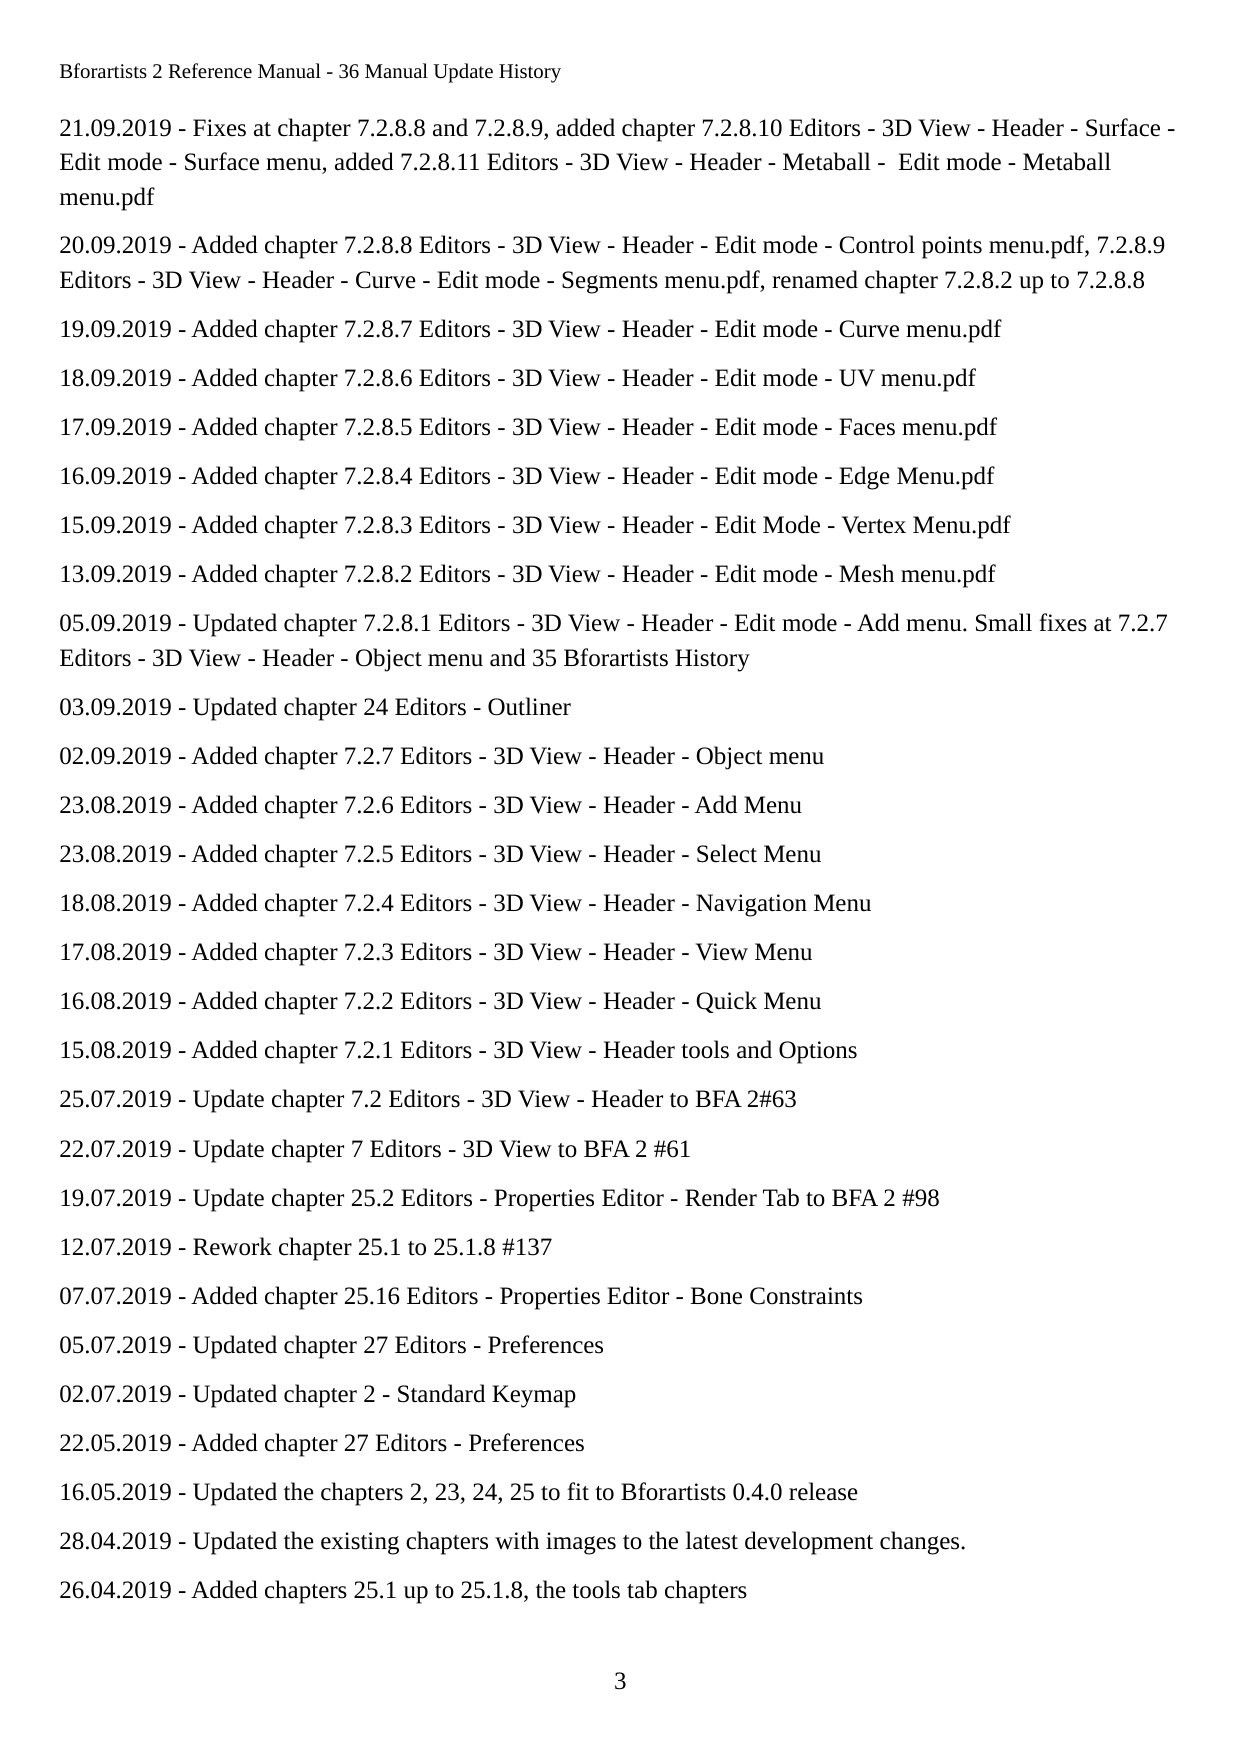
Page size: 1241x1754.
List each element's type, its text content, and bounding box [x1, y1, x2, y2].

text 26.04.2019 - Added chapters 25.1 up to 25.1.8, the tools tab chapters [59, 1575, 1181, 1604]
text 16.08.2019 - Added chapter 7.2.2 Editors - 3D View - Header - Quick Menu [59, 986, 1181, 1015]
text 28.04.2019 - Updated the existing chapters with images to the latest development changes. [59, 1526, 1181, 1555]
text 23.08.2019 - Added chapter 7.2.6 Editors - 3D View - Header - Add Menu [59, 790, 1181, 819]
text 05.09.2019 - Updated chapter 7.2.8.1 Editors - 3D View - Header - Edit mode - Add menu. Small fixes at 7.2.7 Editors - 3D View - Header - Object menu and 35 Bforartists History [59, 608, 1181, 672]
text 18.09.2019 - Added chapter 7.2.8.6 Editors - 3D View - Header - Edit mode - UV menu.pdf [59, 363, 1181, 392]
text 12.07.2019 - Rework chapter 25.1 to 25.1.8 #137 [59, 1232, 1181, 1261]
text 15.09.2019 - Added chapter 7.2.8.3 Editors - 3D View - Header - Edit Mode - Vertex Menu.pdf [59, 510, 1181, 539]
text 23.08.2019 - Added chapter 7.2.5 Editors - 3D View - Header - Select Menu [59, 839, 1181, 868]
text 22.05.2019 - Added chapter 27 Editors - Preferences [59, 1428, 1181, 1457]
text 05.07.2019 - Updated chapter 27 Editors - Preferences [59, 1330, 1181, 1359]
text 19.07.2019 - Update chapter 25.2 Editors - Properties Editor - Render Tab to BFA 2 #98 [59, 1183, 1181, 1211]
text 20.09.2019 - Added chapter 7.2.8.8 Editors - 3D View - Header - Edit mode - Control points menu.pdf, 7.2.8.9 Editors - 3D View - Header - Curve - Edit mode - Segments menu.pdf, renamed chapter 7.2.8.2 up to 7.2.8.8 [59, 231, 1181, 294]
text 16.09.2019 - Added chapter 7.2.8.4 Editors - 3D View - Header - Edit mode - Edge Menu.pdf [59, 461, 1181, 490]
text 02.09.2019 - Added chapter 7.2.7 Editors - 3D View - Header - Object menu [59, 741, 1181, 770]
text 17.08.2019 - Added chapter 7.2.3 Editors - 3D View - Header - View Menu [59, 937, 1181, 966]
text 02.07.2019 - Updated chapter 2 - Standard Keymap [59, 1379, 1181, 1408]
text 17.09.2019 - Added chapter 7.2.8.5 Editors - 3D View - Header - Edit mode - Faces menu.pdf [59, 412, 1181, 441]
text 25.07.2019 - Update chapter 7.2 Editors - 3D View - Header to BFA 2#63 [59, 1084, 1181, 1113]
text 18.08.2019 - Added chapter 7.2.4 Editors - 3D View - Header - Navigation Menu [59, 888, 1181, 917]
text 15.08.2019 - Added chapter 7.2.1 Editors - 3D View - Header tools and Options [59, 1036, 1181, 1064]
text 21.09.2019 - Fixes at chapter 7.2.8.8 and 7.2.8.9, added chapter 7.2.8.10 Editors - 3D View - Header - Surface - Edit mode - Surface menu, added 7.2.8.11 Editors - 3D View - Header - Metaball - Edit mode - Metaball menu.pdf [59, 113, 1181, 210]
text 03.09.2019 - Updated chapter 24 Editors - Outliner [59, 692, 1181, 721]
text 16.05.2019 - Updated the chapters 2, 23, 24, 25 to fit to Bforartists 0.4.0 release [59, 1477, 1181, 1506]
text 19.09.2019 - Added chapter 7.2.8.7 Editors - 3D View - Header - Edit mode - Curve menu.pdf [59, 314, 1181, 343]
text 22.07.2019 - Update chapter 7 Editors - 3D View to BFA 2 #61 [59, 1134, 1181, 1162]
text 07.07.2019 - Added chapter 25.16 Editors - Properties Editor - Bone Constraints [59, 1281, 1181, 1309]
text 13.09.2019 - Added chapter 7.2.8.2 Editors - 3D View - Header - Edit mode - Mesh menu.pdf [59, 559, 1181, 588]
